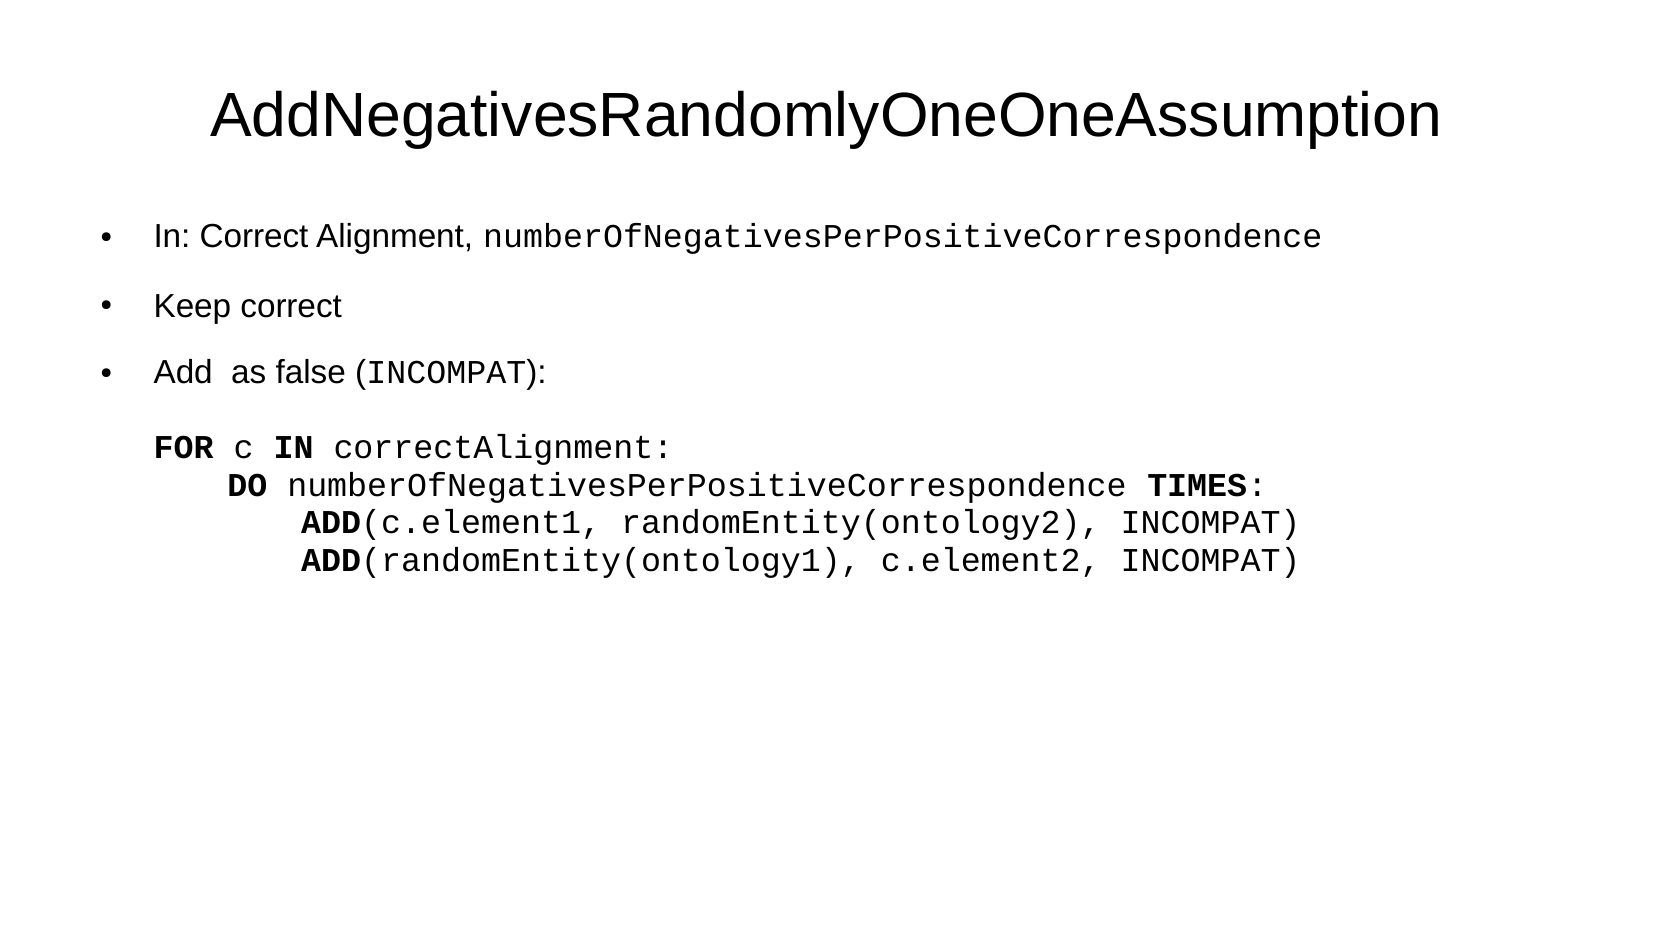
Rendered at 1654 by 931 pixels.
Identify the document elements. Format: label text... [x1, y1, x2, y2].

list In: Correct Alignment, numberOfNegativesPerPositiveCorrespondence Keep correct Add as false (INCOMPAT): FOR c IN correctAlignment: DO numberOfNegativesPerPositiveCorrespondence TIMES: ADD(c.element1, randomEntity(ontology2), INCOMPAT) ADD(randomEntity(ontology1), c.element2, INCOMPAT) [82, 217, 1571, 758]
title AddNegativesRandomlyOneOneAssumption [82, 37, 1571, 193]
